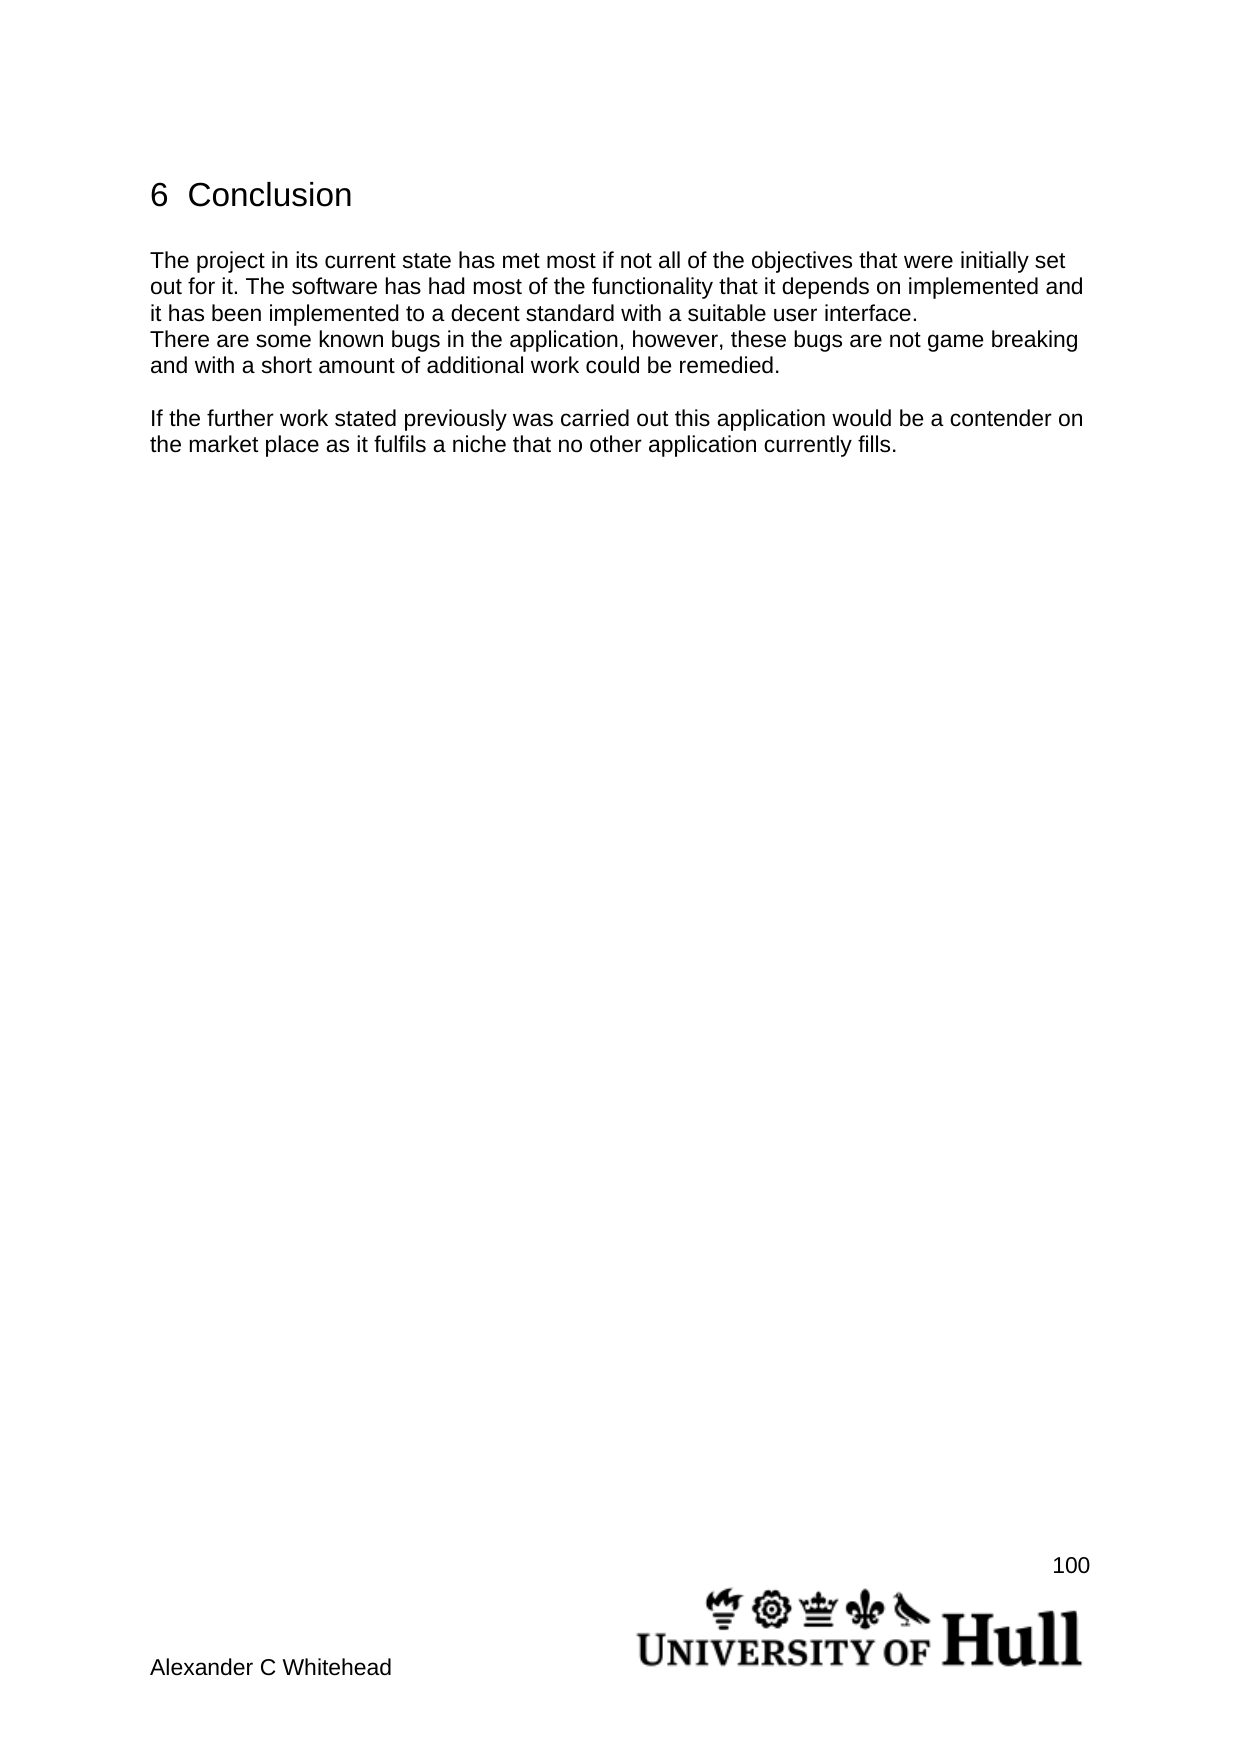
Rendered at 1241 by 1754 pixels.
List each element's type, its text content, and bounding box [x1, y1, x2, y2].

text If the further work stated previously was carried out this application would be a contender on the market place as it fulfils a niche that no other application currently fills. [150, 405, 1090, 458]
subtitle Conclusion [150, 175, 1090, 213]
text The project in its current state has met most if not all of the objectives that were initially set out for it. The software has had most of the functionality that it depends on implemented and it has been implemented to a decent standard with a suitable user interface. [150, 247, 1090, 326]
text There are some known bugs in the application, however, these bugs are not game breaking and with a short amount of additional work could be remedied. [150, 326, 1090, 378]
picture [630, 1578, 1091, 1676]
